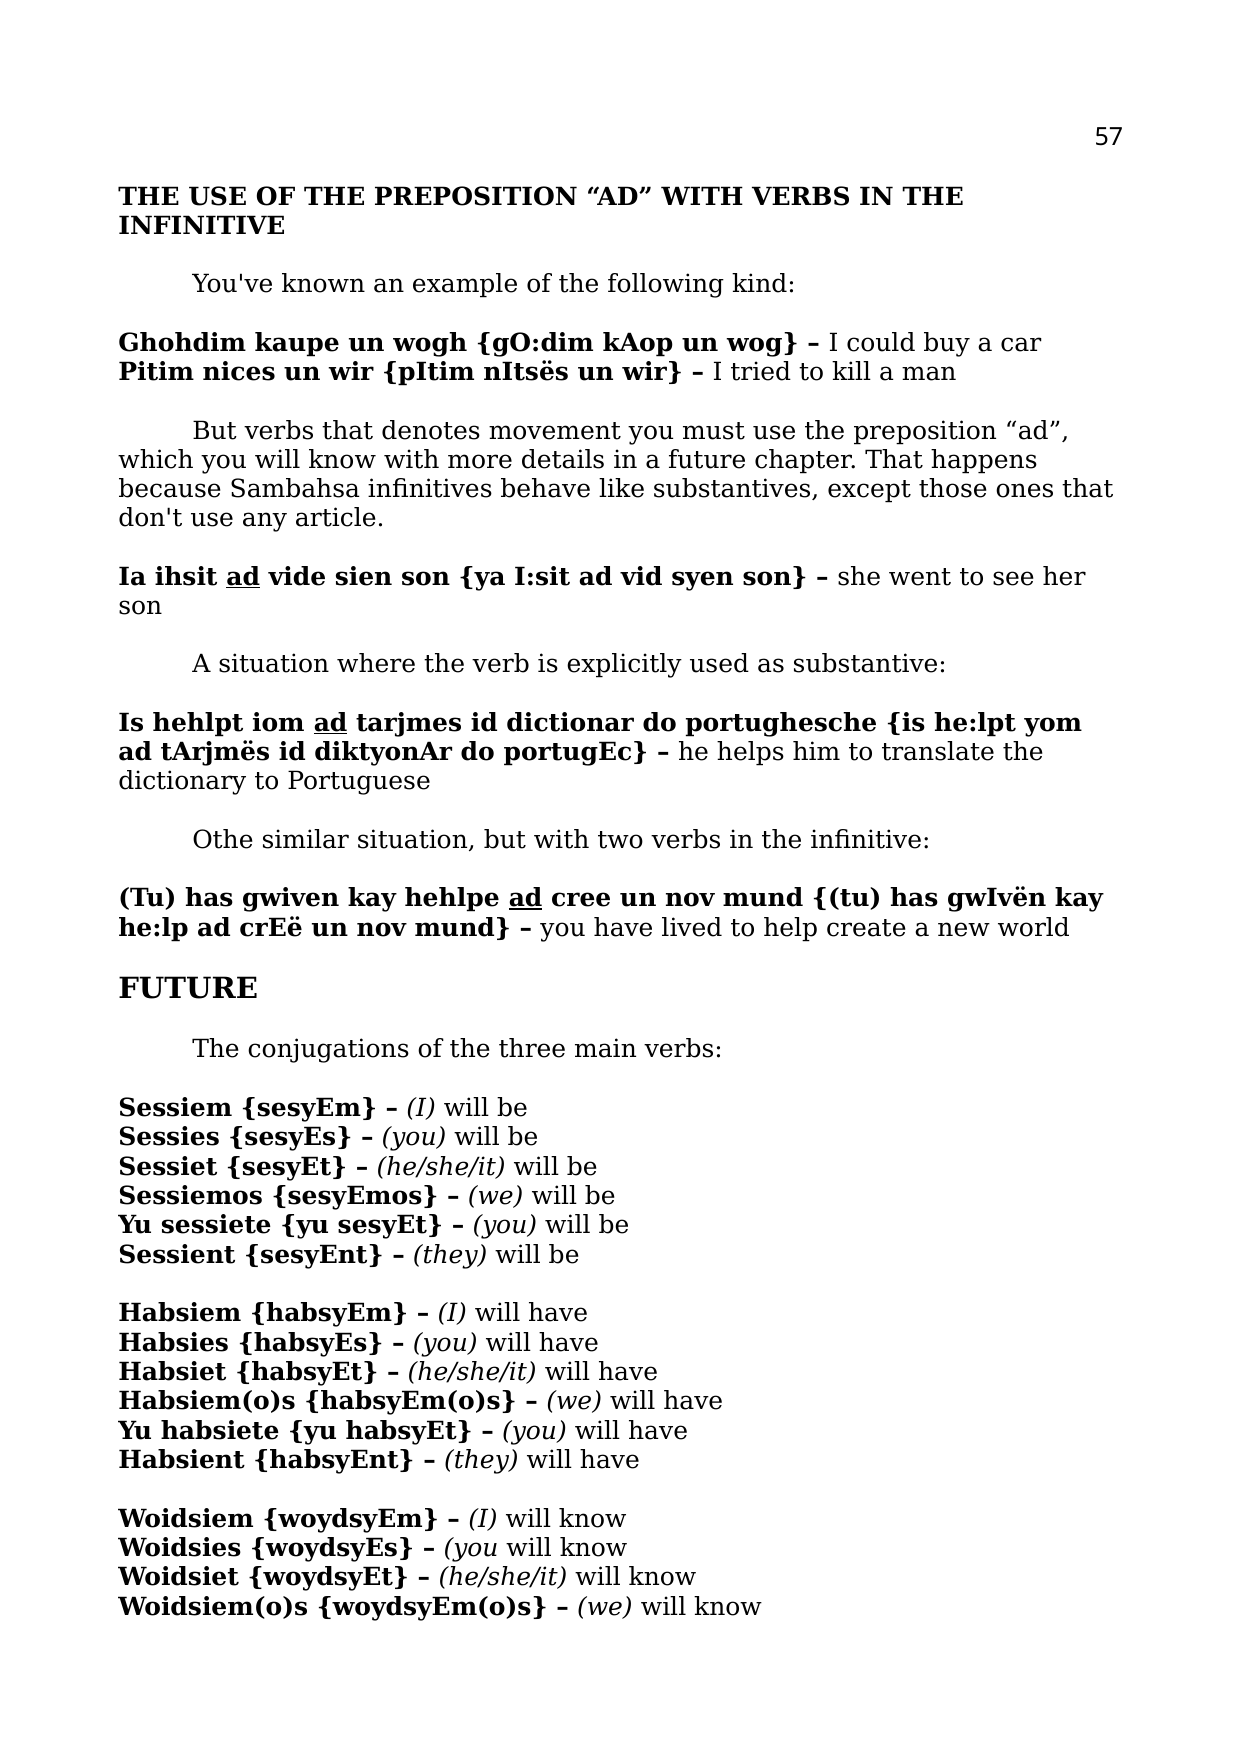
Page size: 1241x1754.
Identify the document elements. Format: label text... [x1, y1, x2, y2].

text Is hehlpt iom ad tarjmes id dictionar do portughesche {is he:lpt yom ad tArjmës id diktyonAr do portugEc} – he helps him to translate the dictionary to Portuguese [118, 708, 1123, 796]
text Habsiem(o)s {habsyEm(o)s} – (we) will have [118, 1386, 1123, 1416]
text Sessiemos {sesyEmos} – (we) will be [118, 1181, 1123, 1210]
subtitle FUTURE [118, 971, 1123, 1005]
text Woidsiet {woydsyEt} – (he/she/it) will know [118, 1562, 1123, 1592]
text Sessiet {sesyEt} – (he/she/it) will be [118, 1152, 1123, 1181]
text Ghohdim kaupe un wogh {gO:dim kAop un wog} – I could buy a car [118, 328, 1123, 357]
text Woidsiem {woydsyEm} – (I) will know [118, 1504, 1123, 1533]
text Pitim nices un wir {pItim nItsës un wir} – I tried to kill a man [118, 357, 1123, 387]
text Habsiet {habsyEt} – (he/she/it) will have [118, 1357, 1123, 1386]
text Yu habsiete {yu habsyEt} – (you) will have [118, 1416, 1123, 1445]
text Woidsiem(o)s {woydsyEm(o)s} – (we) will know [118, 1592, 1123, 1621]
text The conjugations of the three main verbs: [118, 1034, 1123, 1064]
text Woidsies {woydsyEs} – (you will know [118, 1533, 1123, 1562]
text Yu sessiete {yu sesyEt} – (you) will be [118, 1210, 1123, 1240]
text Habsient {habsyEnt} – (they) will have [118, 1445, 1123, 1474]
text Sessient {sesyEnt} – (they) will be [118, 1240, 1123, 1269]
text Sessies {sesyEs} – (you) will be [118, 1122, 1123, 1152]
text (Tu) has gwiven kay hehlpe ad cree un nov mund {(tu) has gwIvën kay he:lp ad crEë un nov mund} – you have lived to help create a new world [118, 883, 1123, 942]
text A situation where the verb is explicitly used as substantive: [118, 649, 1123, 678]
text Othe similar situation, but with two verbs in the infinitive: [118, 825, 1123, 854]
text Habsies {habsyEs} – (you) will have [118, 1328, 1123, 1357]
text Sessiem {sesyEm} – (I) will be [118, 1093, 1123, 1122]
subtitle THE USE OF THE PREPOSITION “AD” WITH VERBS IN THE INFINITIVE [118, 182, 1123, 240]
text But verbs that denotes movement you must use the preposition “ad”, which you will know with more details in a future chapter. That happens because Sambahsa infinitives behave like substantives, except those ones that don't use any article. [118, 416, 1123, 532]
text Habsiem {habsyEm} – (I) will have [118, 1298, 1123, 1328]
text Ia ihsit ad vide sien son {ya I:sit ad vid syen son} – she went to see her son [118, 562, 1123, 620]
text You've known an example of the following kind: [118, 269, 1123, 299]
